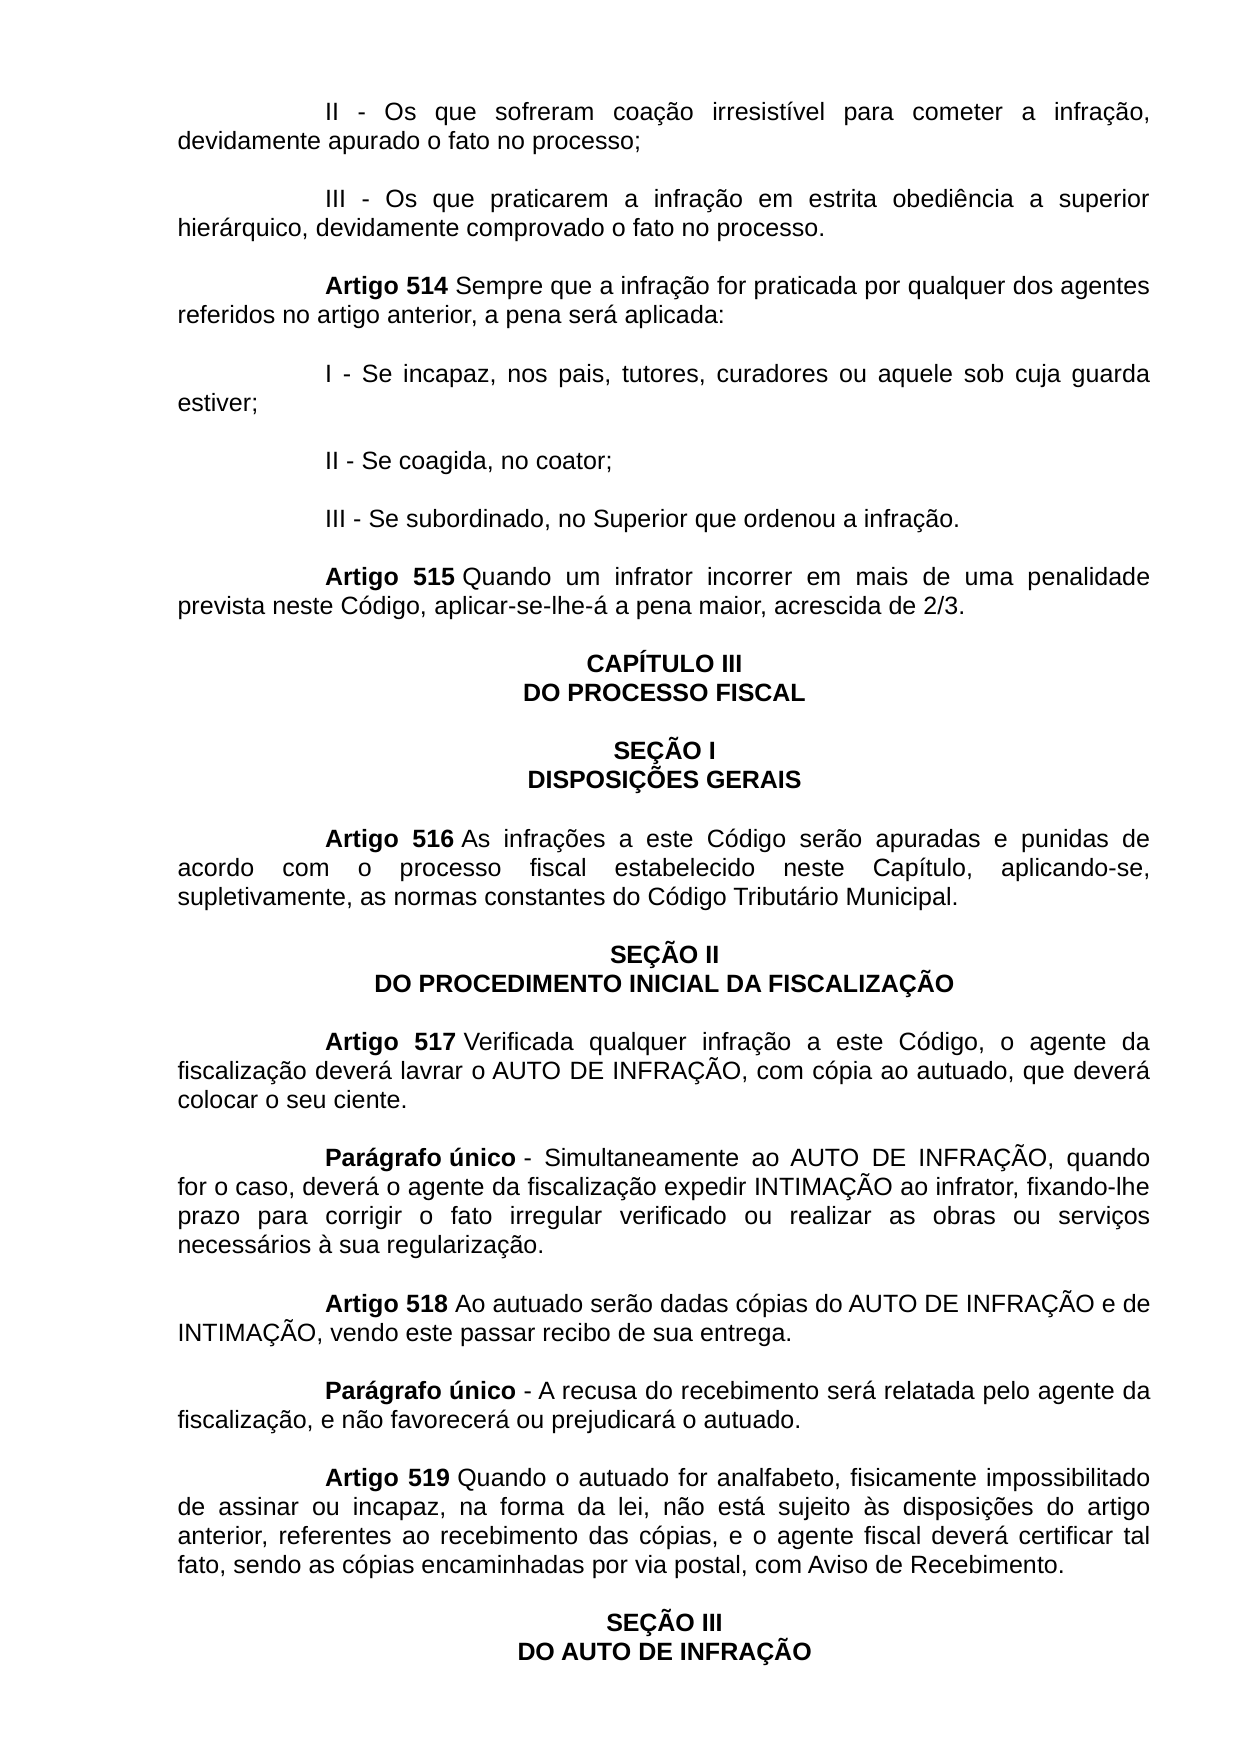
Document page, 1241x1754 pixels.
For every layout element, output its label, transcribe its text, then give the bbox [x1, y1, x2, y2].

text I - Se incapaz, nos pais, tutores, curadores ou aquele sob cuja guarda estiver; [177, 358, 1152, 417]
text SEÇÃO III [177, 1608, 1152, 1637]
text Artigo 518 Ao autuado serão dadas cópias do AUTO DE INFRAÇÃO e de INTIMAÇÃO, vendo este passar recibo de sua entrega. [177, 1288, 1152, 1347]
text III - Se subordinado, no Superior que ordenou a infração. [177, 504, 1152, 533]
text Artigo 519 Quando o autuado for analfabeto, fisicamente impossibilitado de assinar ou incapaz, na forma da lei, não está sujeito às disposições do artigo anterior, referentes ao recebimento das cópias, e o agente fiscal deverá certificar tal fato, sendo as cópias encaminhadas por via postal, com Aviso de Recebimento. [177, 1463, 1152, 1579]
text II - Os que sofreram coação irresistível para cometer a infração, devidamente apurado o fato no processo; [177, 97, 1152, 155]
text Artigo 515 Quando um infrator incorrer em mais de uma penalidade prevista neste Código, aplicar-se-lhe-á a pena maior, acrescida de 2/3. [177, 562, 1152, 620]
text SEÇÃO II [177, 940, 1152, 969]
text DISPOSIÇÕES GERAIS [177, 765, 1152, 794]
text Artigo 517 Verificada qualquer infração a este Código, o agente da fiscalização deverá lavrar o AUTO DE INFRAÇÃO, com cópia ao autuado, que deverá colocar o seu ciente. [177, 1027, 1152, 1114]
text II - Se coagida, no coator; [177, 446, 1152, 475]
text DO PROCEDIMENTO INICIAL DA FISCALIZAÇÃO [177, 969, 1152, 998]
text SEÇÃO I [177, 736, 1152, 765]
text Parágrafo único - A recusa do recebimento será relatada pelo agente da fiscalização, e não favorecerá ou prejudicará o autuado. [177, 1376, 1152, 1434]
text III - Os que praticarem a infração em estrita obediência a superior hierárquico, devidamente comprovado o fato no processo. [177, 184, 1152, 242]
text Artigo 514 Sempre que a infração for praticada por qualquer dos agentes referidos no artigo anterior, a pena será aplicada: [177, 271, 1152, 329]
text CAPÍTULO III [177, 649, 1152, 678]
text Parágrafo único - Simultaneamente ao AUTO DE INFRAÇÃO, quando for o caso, deverá o agente da fiscalização expedir INTIMAÇÃO ao infrator, fixando-lhe prazo para corrigir o fato irregular verificado ou realizar as obras ou serviços necessários à sua regularização. [177, 1143, 1152, 1259]
text Artigo 516 As infrações a este Código serão apuradas e punidas de acordo com o processo fiscal estabelecido neste Capítulo, aplicando-se, supletivamente, as normas constantes do Código Tributário Municipal. [177, 823, 1152, 911]
text DO PROCESSO FISCAL [177, 678, 1152, 707]
text DO AUTO DE INFRAÇÃO [177, 1637, 1152, 1666]
